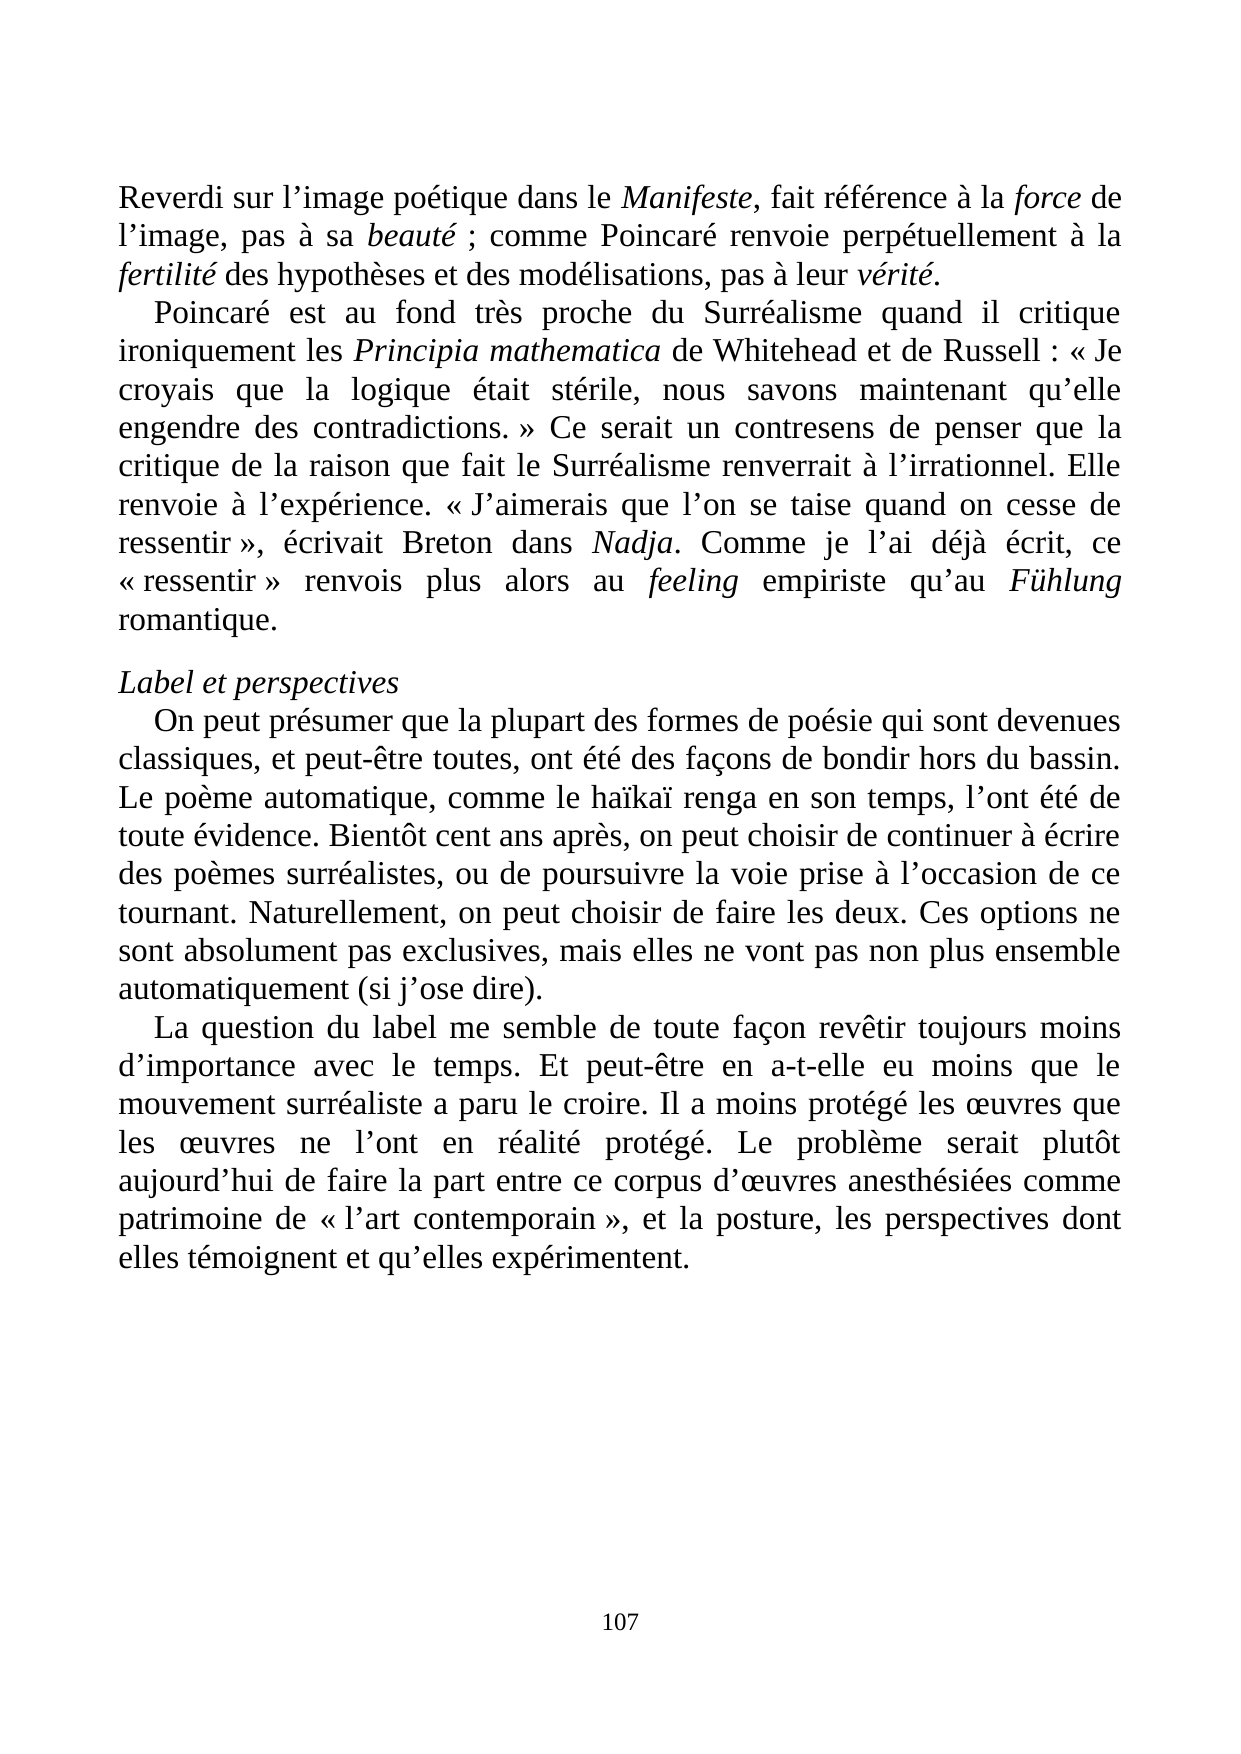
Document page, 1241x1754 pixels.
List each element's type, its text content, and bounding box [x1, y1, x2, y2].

subtitle Label et perspectives [118, 662, 1122, 700]
text Reverdi sur l’image poétique dans le Manifeste, fait référence à la force de l’image, pas à sa beauté ; comme Poincaré renvoie perpétuellement à la fertilité des hypothèses et des modélisations, pas à leur vérité. [118, 177, 1122, 292]
text On peut présumer que la plupart des formes de poésie qui sont devenues classiques, et peut-être toutes, ont été des façons de bondir hors du bassin. Le poème automatique, comme le haïkaï renga en son temps, l’ont été de toute évidence. Bientôt cent ans après, on peut choisir de continuer à écrire des poèmes surréalistes, ou de poursuivre la voie prise à l’occasion de ce tournant. Naturellement, on peut choisir de faire les deux. Ces options ne sont absolument pas exclusives, mais elles ne vont pas non plus ensemble automatiquement (si j’ose dire). [118, 700, 1122, 1007]
text Poincaré est au fond très proche du Surréalisme quand il critique ironiquement les Principia mathematica de Whitehead et de Russell : « Je croyais que la logique était stérile, nous savons maintenant qu’elle engendre des contradictions. » Ce serait un contresens de penser que la critique de la raison que fait le Surréalisme renverrait à l’irrationnel. Elle renvoie à l’expérience. « J’aimerais que l’on se taise quand on cesse de ressentir », écrivait Breton dans Nadja. Comme je l’ai déjà écrit, ce « ressentir » renvois plus alors au feeling empiriste qu’au Fühlung romantique. [118, 292, 1122, 637]
text La question du label me semble de toute façon revêtir toujours moins d’importance avec le temps. Et peut-être en a-t-elle eu moins que le mouvement surréaliste a paru le croire. Il a moins protégé les œuvres que les œuvres ne l’ont en réalité protégé. Le problème serait plutôt aujourd’hui de faire la part entre ce corpus d’œuvres anesthésiées comme patrimoine de « l’art contemporain », et la posture, les perspectives dont elles témoignent et qu’elles expérimentent. [118, 1007, 1122, 1275]
